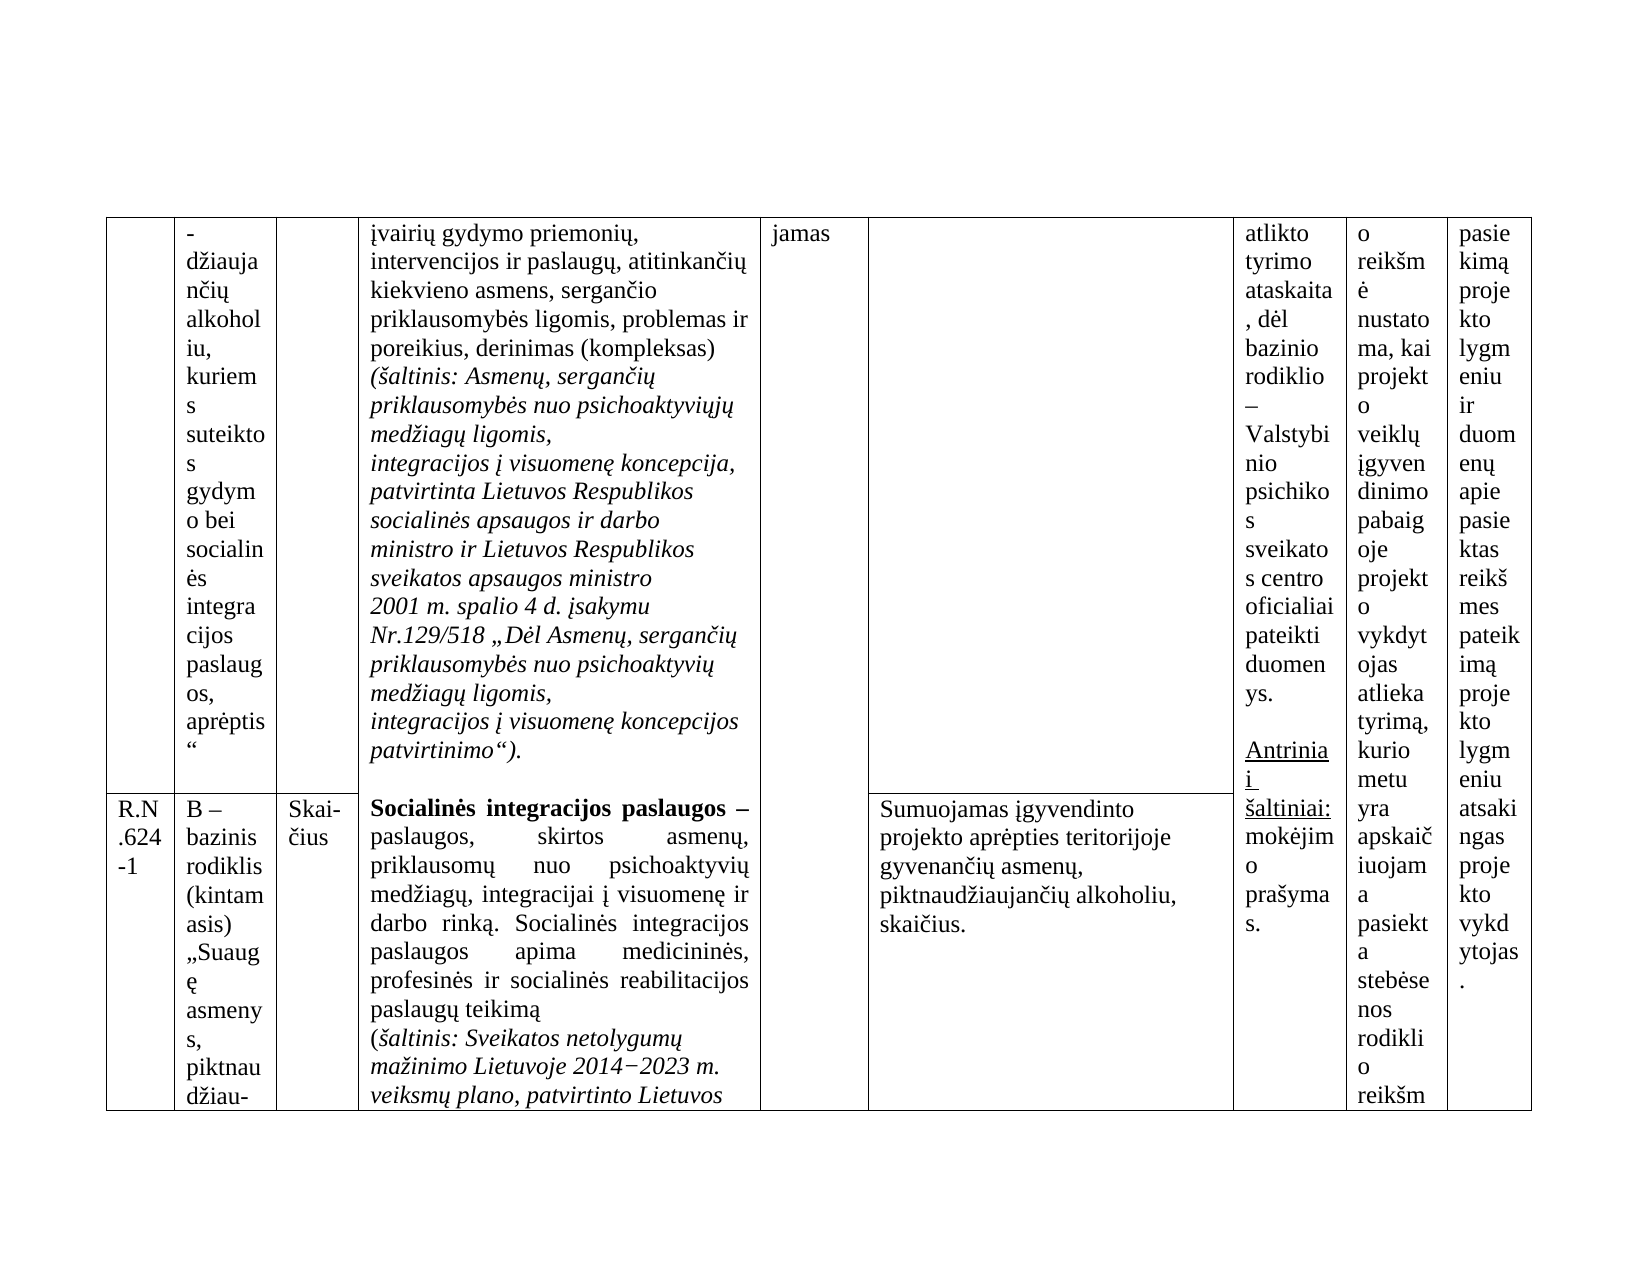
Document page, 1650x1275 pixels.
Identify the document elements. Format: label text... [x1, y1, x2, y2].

table_cell R.N.624-1 [107, 794, 174, 1110]
table_cell įvairių gydymo priemonių, intervencijos ir paslaugų, atitinkančių kiekvieno asmens, sergančio priklausomybės ligomis, problemas ir poreikius, derinimas (kompleksas) (šaltinis: Asmenų, sergančių priklausomybės nuo psichoaktyviųjų medžiagų ligomis, integracijos į visuomenę koncepcija, patvirtinta Lietuvos Respublikos socialinės apsaugos ir darbo ministro ir Lietuvos Respublikos sveikatos apsaugos ministro 2001 m. spalio 4 d. įsakymu Nr.129/518 „Dėl Asmenų, sergančių priklausomybės nuo psichoaktyvių medžiagų ligomis, integracijos į visuomenę koncepcijos patvirtinimo“). Socialinės integracijos paslaugos – paslaugos, skirtos asmenų, priklausomų nuo psichoaktyvių medžiagų, integracijai į visuomenę ir darbo rinką. Socialinės integracijos paslaugos apima medicininės, profesinės ir socialinės reabilitacijos paslaugų teikimą (šaltinis: Sveikatos netolygumų mažinimo Lietuvoje 2014−2023 m. veiksmų plano, patvirtinto Lietuvos [359, 218, 760, 1110]
table_cell atlikto tyrimo ataskaita, dėl bazinio rodiklio – Valstybinio psichikos sveikatos centro oficialiai pateikti duomenys. Antriniai šaltiniai: mokėjimo prašymas. [1234, 218, 1346, 1110]
table_cell o reikšmė nustatoma, kai projekto veiklų įgyvendinimo pabaigoje projekto vykdytojas atlieka tyrimą, kurio metu yra apskaičiuojama pasiekta stebėsenos rodiklio reikšm [1347, 218, 1447, 1110]
table_cell jamas [761, 218, 868, 1110]
table_cell B – bazinis rodiklis (kintamasis) „Suaugę asmenys, piktnaudžiau- [175, 794, 276, 1110]
table_cell Sumuojamas įgyvendinto projekto aprėpties teritorijoje gyvenančių asmenų, piktnaudžiaujančių alkoholiu, skaičius. [869, 794, 1233, 1110]
table_cell pasiekimą projekto lygmeniu ir duomenų apie pasiektas reikšmes pateikimą projekto lygmeniu atsakingas projekto vykdytojas. [1448, 218, 1531, 1110]
table_cell Skai- čius [277, 794, 358, 1110]
table_cell džiaujančių alkoholiu, kuriems suteiktos gydymo bei socialinės integracijos paslaugos, aprėptis“ [175, 218, 276, 793]
table_cell [869, 218, 1233, 793]
table_cell [107, 218, 174, 793]
table_cell [277, 218, 358, 793]
